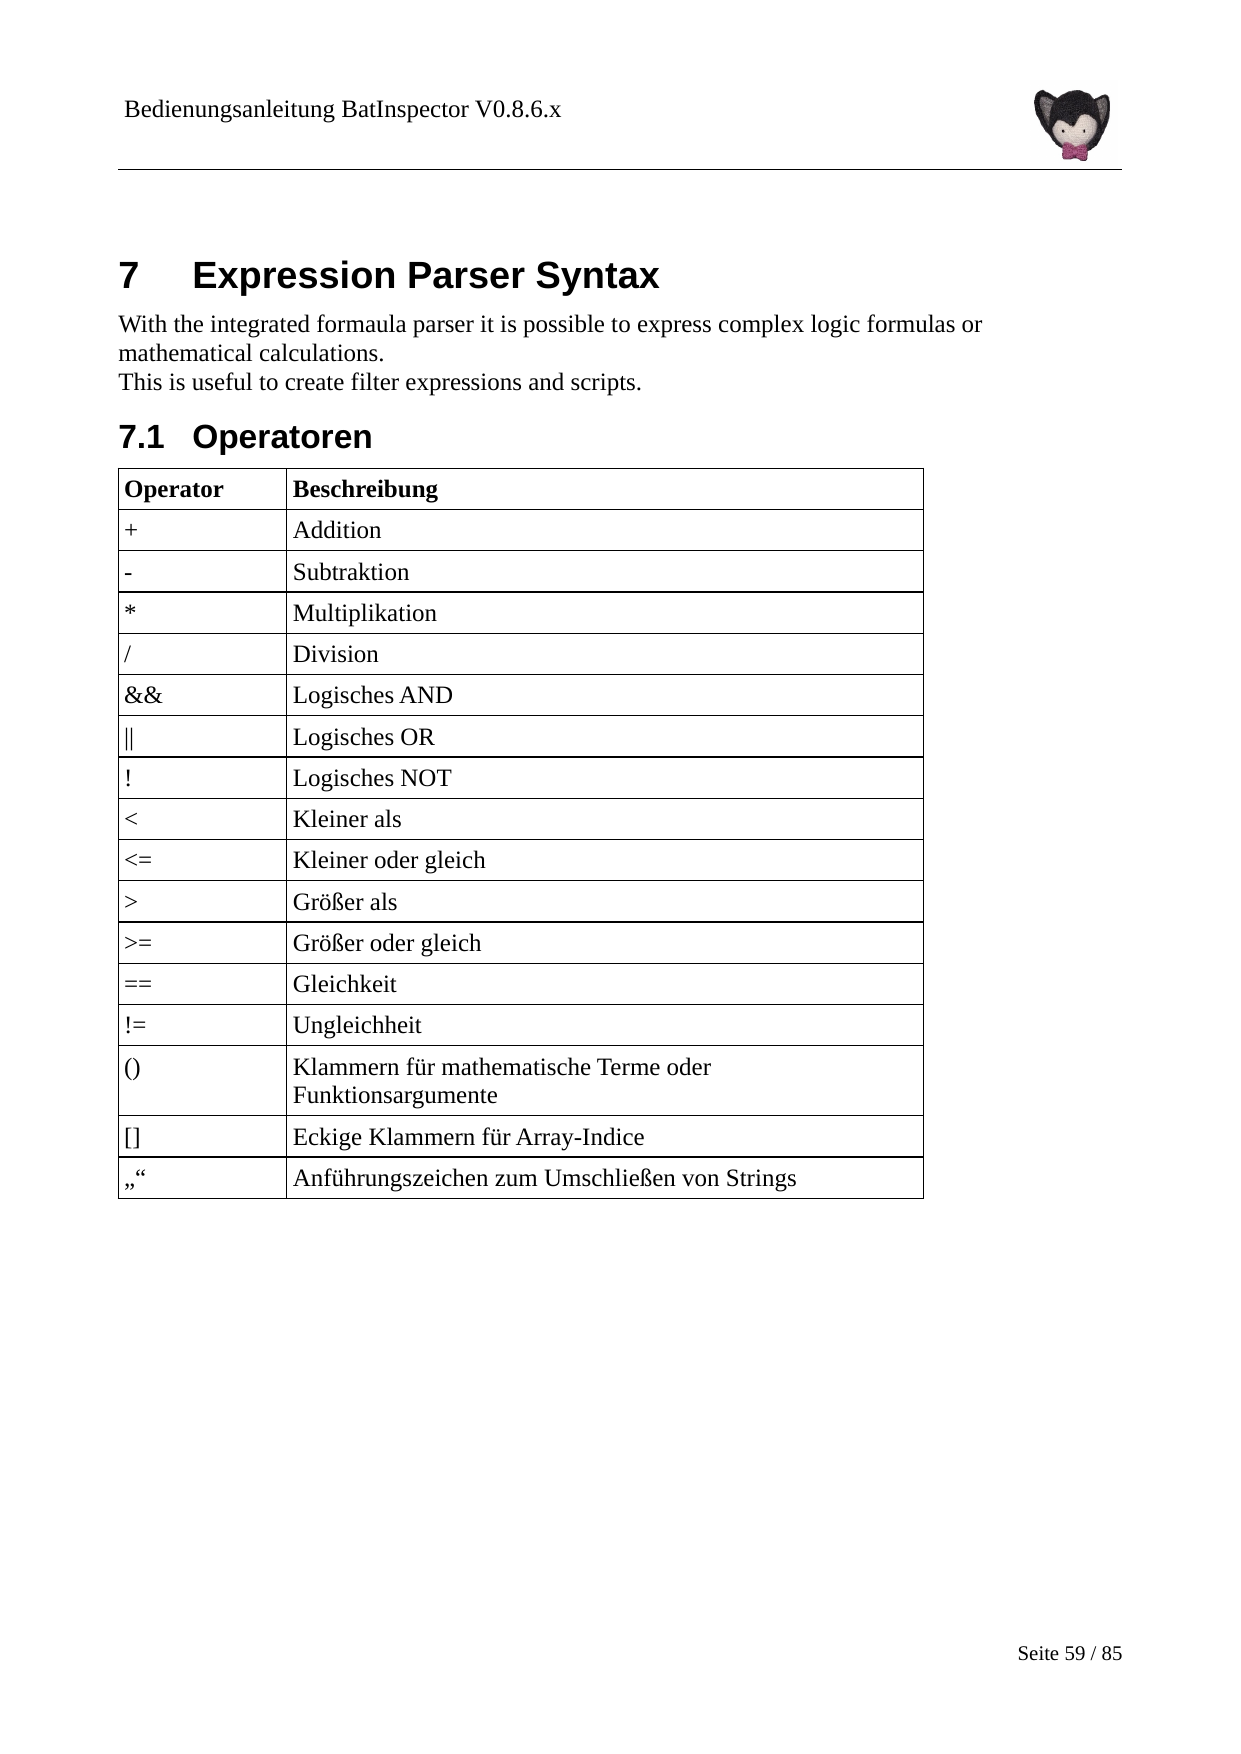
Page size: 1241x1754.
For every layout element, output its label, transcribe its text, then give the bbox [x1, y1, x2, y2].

table_cell > [119, 881, 286, 921]
subtitle Expression Parser Syntax [118, 253, 1122, 297]
table_cell Klammern für mathematische Terme oder Funktionsargumente [287, 1046, 923, 1115]
table_cell / [119, 634, 286, 674]
table_cell != [119, 1005, 286, 1045]
table_cell Gleichkeit [287, 964, 923, 1004]
table_cell >= [119, 923, 286, 963]
table_cell Logisches OR [287, 716, 923, 756]
table_cell ! [119, 758, 286, 798]
picture [1030, 80, 1119, 169]
table_cell Logisches AND [287, 675, 923, 715]
table_cell + [119, 510, 286, 550]
text This is useful to create filter expressions and scripts. [118, 367, 1122, 396]
table_cell Eckige Klammern für Array-Indice [287, 1116, 923, 1156]
table_cell Kleiner oder gleich [287, 840, 923, 880]
table_cell Subtraktion [287, 551, 923, 591]
table_cell „“ [119, 1158, 286, 1198]
table_cell * [119, 593, 286, 633]
table_cell < [119, 799, 286, 839]
table_header Operator [119, 469, 286, 509]
table_cell Größer als [287, 881, 923, 921]
table_cell Division [287, 634, 923, 674]
table_cell Logisches NOT [287, 758, 923, 798]
table_cell == [119, 964, 286, 1004]
table_cell Anführungszeichen zum Umschließen von Strings [287, 1158, 923, 1198]
table_cell - [119, 551, 286, 591]
table_cell || [119, 716, 286, 756]
table_cell () [119, 1046, 286, 1115]
table_cell <= [119, 840, 286, 880]
table_cell [] [119, 1116, 286, 1156]
table_cell Kleiner als [287, 799, 923, 839]
subtitle Operatoren [118, 416, 1122, 455]
table_cell Größer oder gleich [287, 923, 923, 963]
table_cell Addition [287, 510, 923, 550]
table_cell && [119, 675, 286, 715]
table_cell Ungleichheit [287, 1005, 923, 1045]
text With the integrated formaula parser it is possible to express complex logic formulas or mathematical calculations. [118, 309, 1122, 367]
table_cell Multiplikation [287, 593, 923, 633]
table_header Beschreibung [287, 469, 923, 509]
